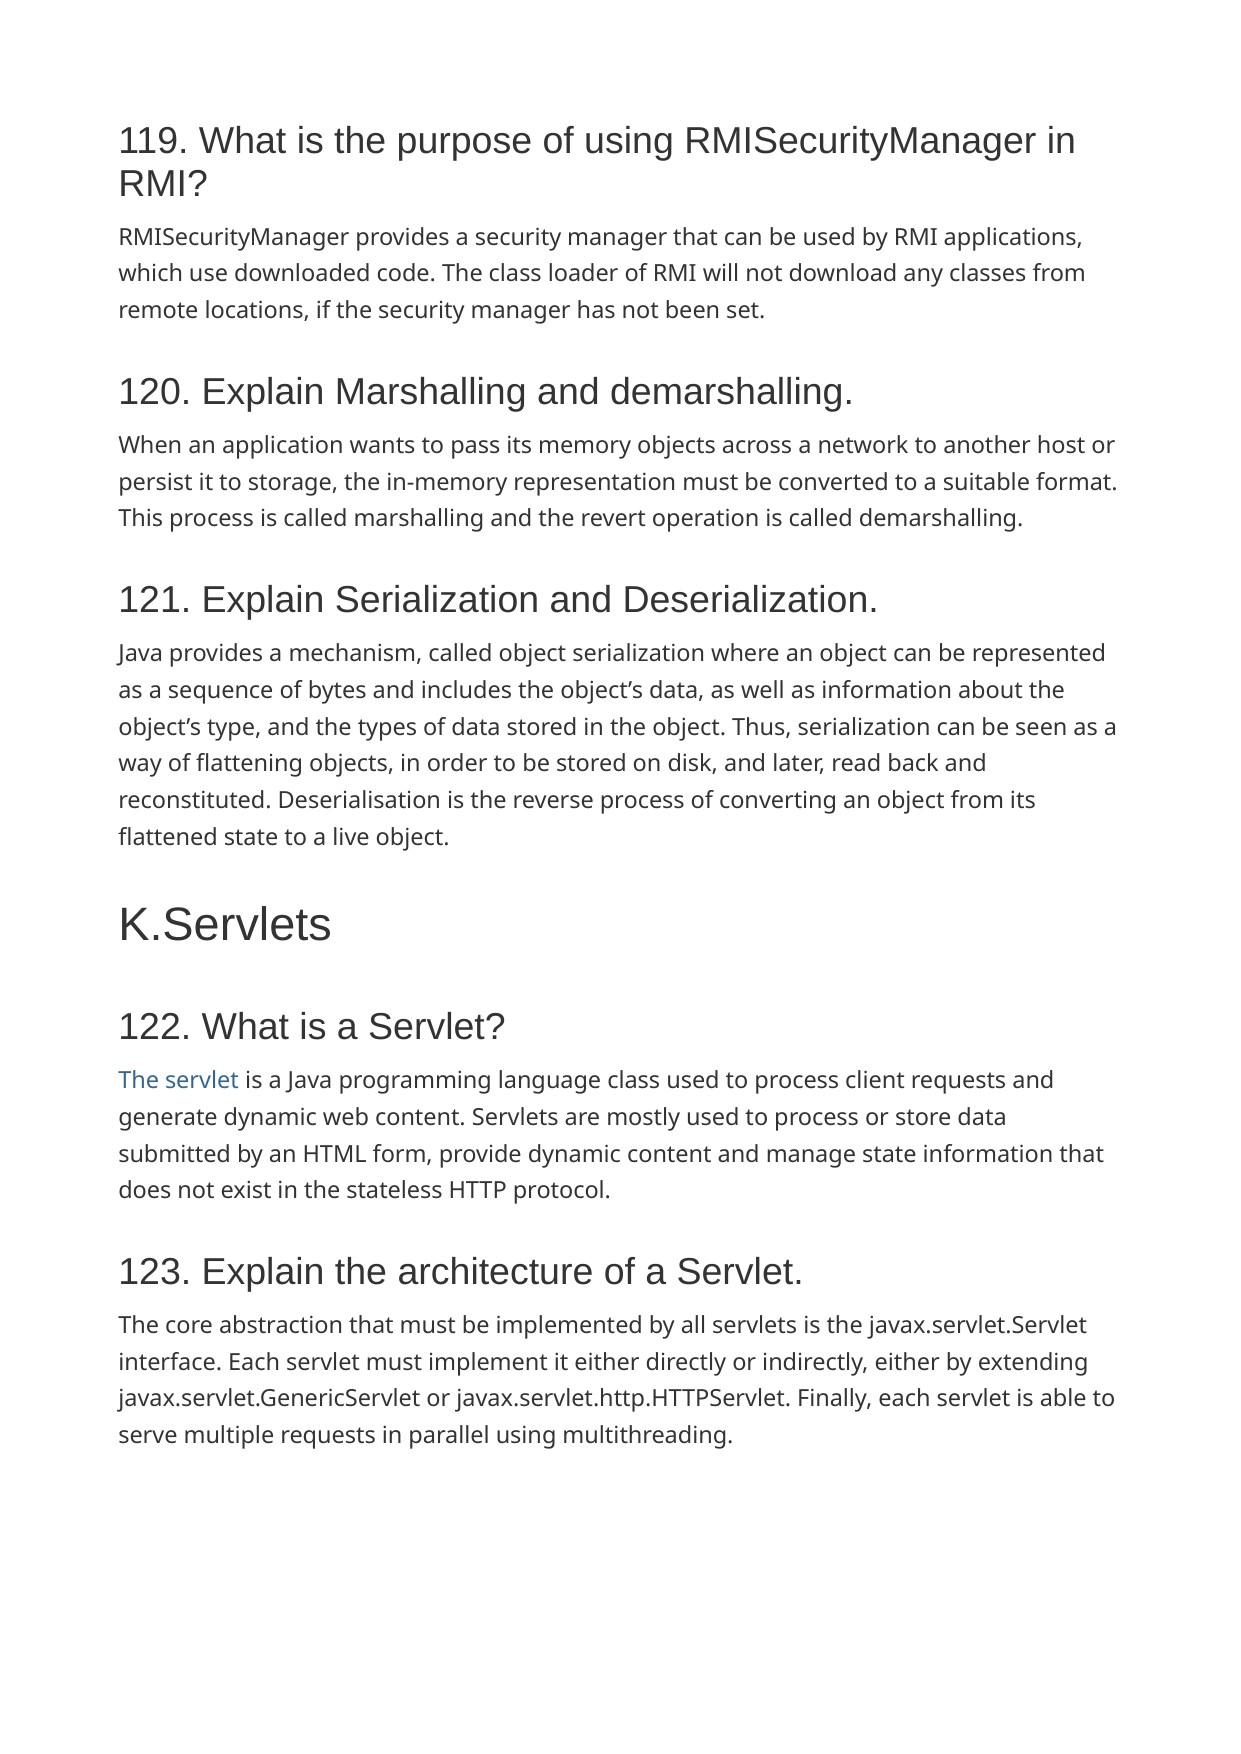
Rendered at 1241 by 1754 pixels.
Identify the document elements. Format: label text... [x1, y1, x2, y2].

text When an application wants to pass its memory objects across a network to another host or persist it to storage, the in-memory representation must be converted to a suitable format. This process is called marshalling and the revert operation is called demarshalling. [118, 428, 1122, 534]
subtitle 120. Explain Marshalling and demarshalling. [118, 369, 1122, 412]
subtitle 123. Explain the architecture of a Servlet. [118, 1249, 1122, 1293]
text Java provides a mechanism, called object serialization where an object can be represented as a sequence of bytes and includes the object’s data, as well as information about the object’s type, and the types of data stored in the object. Thus, serialization can be seen as a way of flattening objects, in order to be stored on disk, and later, read back and reconstituted. Deserialisation is the reverse process of converting an object from its flattened state to a live object. [118, 636, 1122, 852]
text RMISecurityManager provides a security manager that can be used by RMI applications, which use downloaded code. The class loader of RMI will not download any classes from remote locations, if the security manager has not been set. [118, 220, 1122, 326]
subtitle 121. Explain Serialization and Deserialization. [118, 577, 1122, 621]
subtitle 122. What is a Servlet? [118, 1004, 1122, 1048]
text The servlet is a Java programming language class used to process client requests and generate dynamic web content. Servlets are mostly used to process or store data submitted by an HTML form, provide dynamic content and manage state information that does not exist in the stateless HTTP protocol. [118, 1063, 1122, 1206]
subtitle 119. What is the purpose of using RMISecurityManager in RMI? [118, 118, 1122, 204]
text The core abstraction that must be implemented by all servlets is the javax.servlet.Servlet interface. Each servlet must implement it either directly or indirectly, either by extending javax.servlet.GenericServlet or javax.servlet.http.HTTPServlet. Finally, each servlet is able to serve multiple requests in parallel using multithreading. [118, 1308, 1122, 1451]
subtitle K.Servlets [118, 896, 1122, 950]
